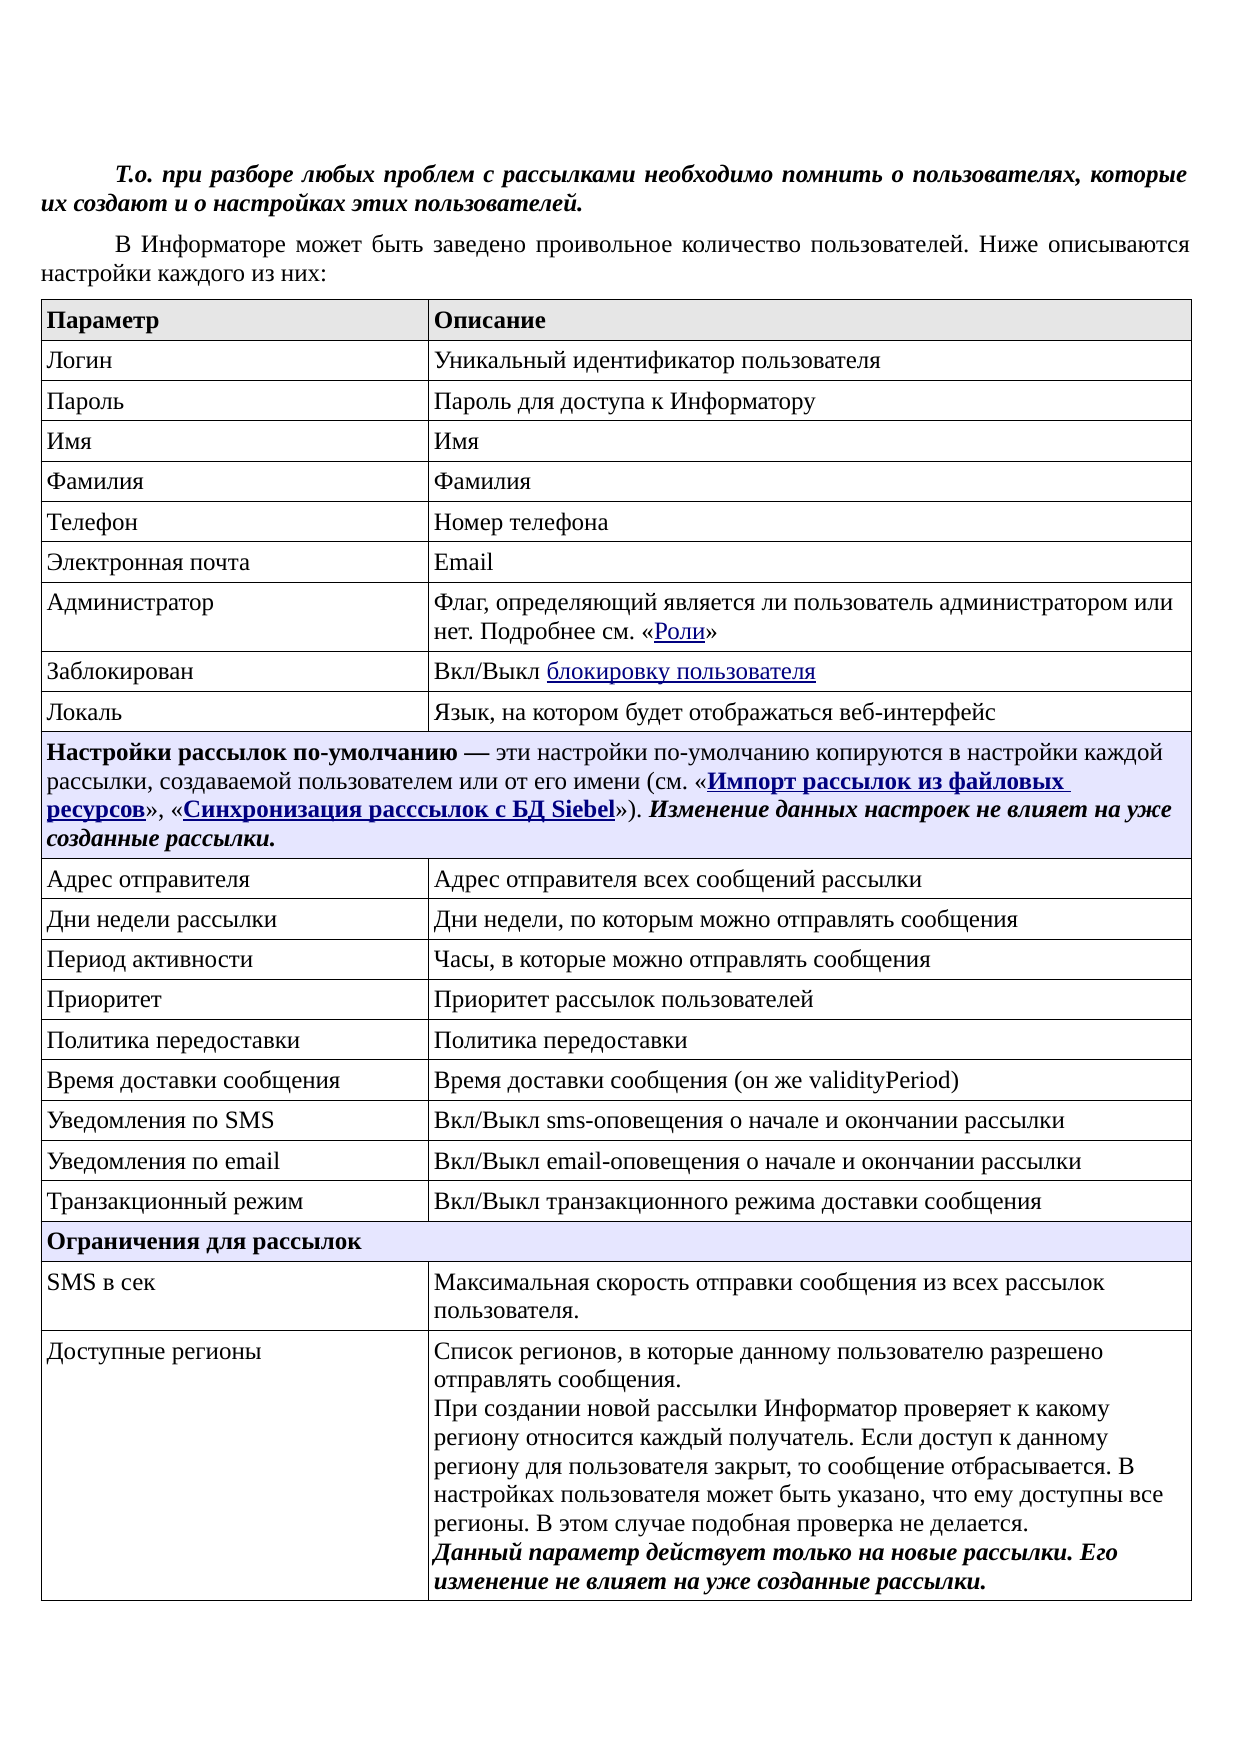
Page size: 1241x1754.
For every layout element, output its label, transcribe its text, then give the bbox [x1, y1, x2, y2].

table_header Описание [429, 300, 1191, 340]
table_cell Дни недели рассылки [42, 899, 428, 938]
table_cell Email [429, 542, 1191, 582]
table_cell Политика передоставки [429, 1020, 1191, 1059]
table_cell Пароль для доступа к Информатору [429, 381, 1191, 420]
table_cell Период активности [42, 940, 428, 979]
table_cell Фамилия [42, 462, 428, 501]
text Т.о. при разборе любых проблем с рассылками необходимо помнить о пользователях, которые их создают и о настройках этих пользователей. [41, 159, 1191, 217]
table_cell Вкл/Выкл транзакционного режима доставки сообщения [429, 1181, 1191, 1221]
table_cell Приоритет [42, 980, 428, 1019]
table_cell Список регионов, в которые данному пользователю разрешено отправлять сообщения. При создании новой рассылки Информатор проверяет к какому региону относится каждый получатель. Если доступ к данному региону для пользователя закрыт, то сообщение отбрасывается. В настройках пользователя может быть указано, что ему доступны все регионы. В этом случае подобная проверка не делается. Данный параметр действует только на новые рассылки. Его изменение не влияет на уже созданные рассылки. [429, 1331, 1191, 1600]
table_cell Локаль [42, 692, 428, 731]
table_cell Заблокирован [42, 652, 428, 691]
table_cell Уведомления по email [42, 1141, 428, 1180]
table_cell Вкл/Выкл блокировку пользователя [429, 652, 1191, 691]
table_cell Фамилия [429, 462, 1191, 501]
table_cell Вкл/Выкл sms-оповещения о начале и окончании рассылки [429, 1101, 1191, 1140]
table_cell Администратор [42, 583, 428, 651]
table_cell Уникальный идентификатор пользователя [429, 341, 1191, 380]
table_header Параметр [42, 300, 428, 340]
table_cell Часы, в которые можно отправлять сообщения [429, 940, 1191, 979]
table_cell Ограничения для рассылок [42, 1222, 1191, 1261]
table_cell SMS в сек [42, 1262, 428, 1330]
table_cell Телефон [42, 502, 428, 541]
table_cell Максимальная скорость отправки сообщения из всех рассылок пользователя. [429, 1262, 1191, 1330]
table_cell Доступные регионы [42, 1331, 428, 1600]
text В Информаторе может быть заведено проивольное количество пользователей. Ниже описываются настройки каждого из них: [41, 229, 1191, 287]
table_cell Транзакционный режим [42, 1181, 428, 1221]
table_cell Настройки рассылок по-умолчанию — эти настройки по-умолчанию копируются в настройки каждой рассылки, создаваемой пользователем или от его имени (см. «Импорт рассылок из файловых ресурсов», «Синхронизация расссылок с БД Siebel»). Изменение данных настроек не влияет на уже созданные рассылки. [42, 732, 1191, 858]
table_cell Время доставки сообщения [42, 1060, 428, 1100]
table_cell Язык, на котором будет отображаться веб-интерфейс [429, 692, 1191, 731]
table_cell Имя [42, 421, 428, 461]
table_cell Имя [429, 421, 1191, 461]
table_cell Электронная почта [42, 542, 428, 582]
table_cell Пароль [42, 381, 428, 420]
table_cell Номер телефона [429, 502, 1191, 541]
table_cell Приоритет рассылок пользователей [429, 980, 1191, 1019]
table_cell Флаг, определяющий является ли пользователь администратором или нет. Подробнее см. «Роли» [429, 583, 1191, 651]
table_cell Уведомления по SMS [42, 1101, 428, 1140]
table_cell Вкл/Выкл email-оповещения о начале и окончании рассылки [429, 1141, 1191, 1180]
table_cell Логин [42, 341, 428, 380]
table_cell Адрес отправителя всех сообщений рассылки [429, 859, 1191, 898]
table_cell Время доставки сообщения (он же validityPeriod) [429, 1060, 1191, 1100]
table_cell Адрес отправителя [42, 859, 428, 898]
table_cell Политика передоставки [42, 1020, 428, 1059]
table_cell Дни недели, по которым можно отправлять сообщения [429, 899, 1191, 938]
